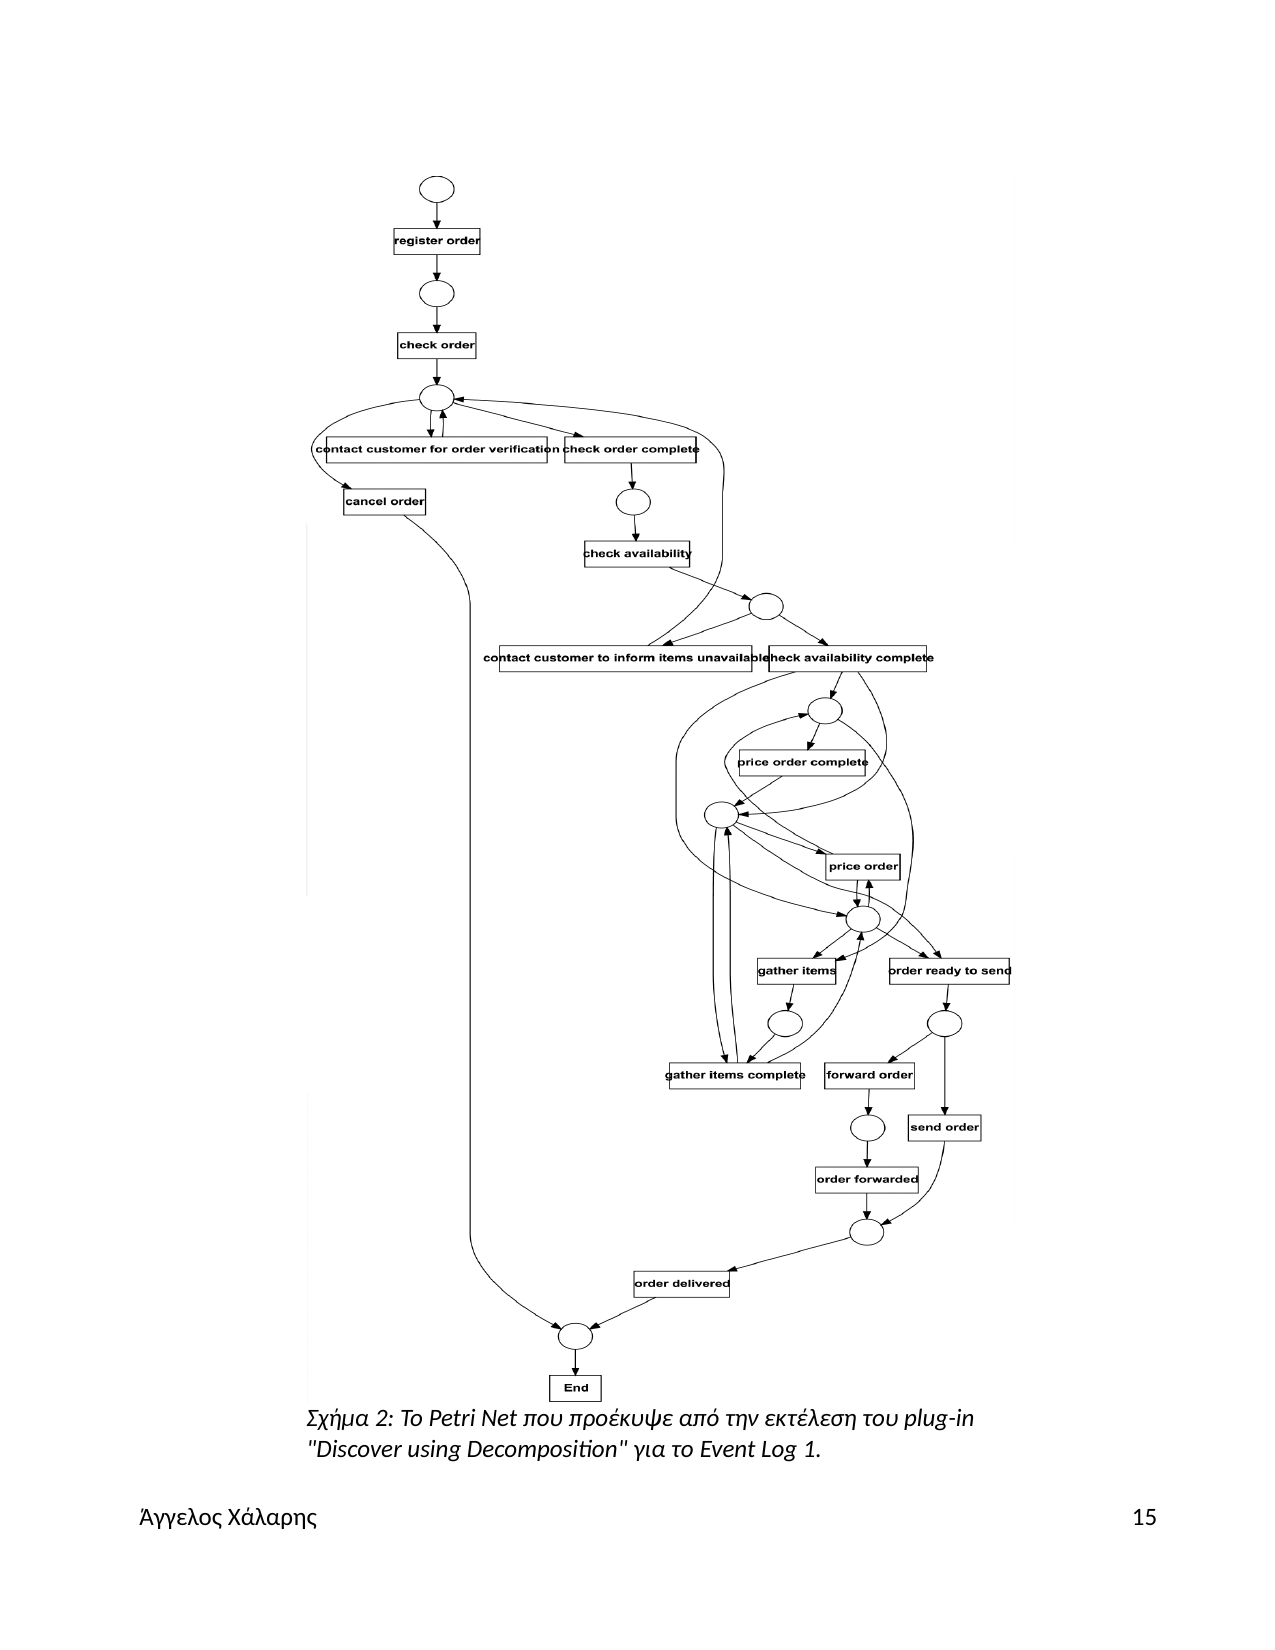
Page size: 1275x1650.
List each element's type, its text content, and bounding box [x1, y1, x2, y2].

picture [306, 176, 1015, 1403]
text Σχήμα 2: Το Petri Net που προέκυψε από την εκτέλεση του plug-in "Discover using Decomposition" για το Event Log 1. [306, 1403, 1014, 1463]
